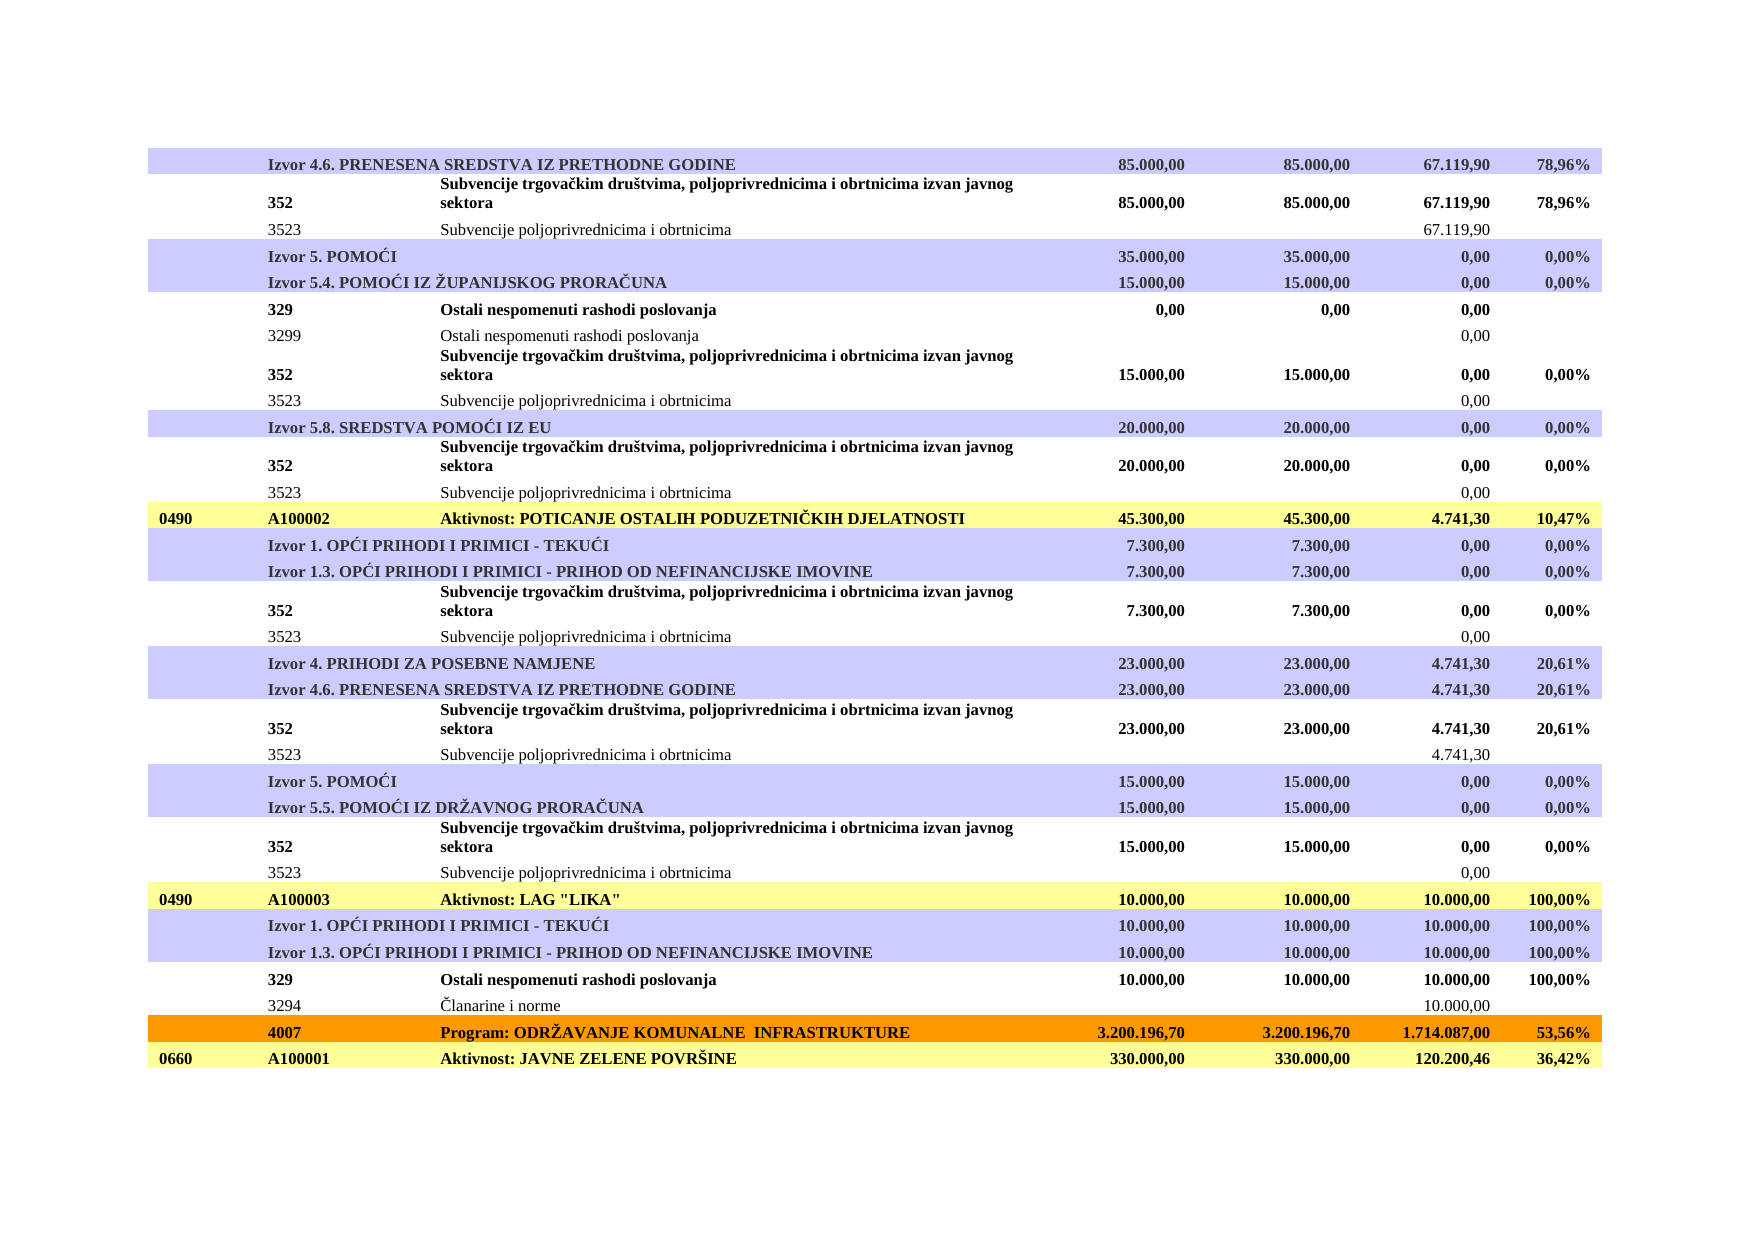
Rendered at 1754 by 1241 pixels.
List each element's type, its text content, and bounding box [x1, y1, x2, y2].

table_cell 0,00% [1501, 818, 1602, 856]
table_cell 4.741,30 [1361, 738, 1501, 764]
table_cell 0,00 [1196, 292, 1361, 319]
table_cell 23.000,00 [1048, 699, 1196, 738]
table_cell 7.300,00 [1196, 528, 1361, 555]
table_cell 0,00% [1501, 437, 1602, 475]
table_cell 100,00% [1501, 935, 1602, 962]
table_cell [1501, 856, 1602, 882]
table_cell 330.000,00 [1196, 1042, 1361, 1068]
table_cell 15.000,00 [1048, 791, 1196, 817]
table_cell [1196, 856, 1361, 882]
table_cell [1196, 738, 1361, 764]
table_cell 23.000,00 [1196, 673, 1361, 699]
table_cell [1501, 989, 1602, 1015]
table_cell [148, 673, 256, 699]
table_cell Aktivnost: JAVNE ZELENE POVRŠINE [429, 1042, 1048, 1068]
table_cell 0,00 [1361, 764, 1501, 791]
table_cell 4.741,30 [1361, 673, 1501, 699]
table_cell [148, 292, 256, 319]
table_cell Izvor 5.8. SREDSTVA POMOĆI IZ EU [256, 410, 1048, 437]
table_cell 0,00 [1361, 475, 1501, 502]
table_cell 352 [256, 345, 429, 384]
table_cell 3.200.196,70 [1196, 1015, 1361, 1042]
table_cell 20.000,00 [1048, 437, 1196, 475]
table_cell Subvencije trgovačkim društvima, poljoprivrednicima i obrtnicima izvan javnog sektora [429, 345, 1048, 384]
table_cell 0,00 [1361, 384, 1501, 410]
table_cell 23.000,00 [1048, 646, 1196, 673]
table_cell [148, 909, 256, 935]
table_cell 10.000,00 [1196, 935, 1361, 962]
table_cell [1196, 620, 1361, 646]
table_cell [148, 475, 256, 502]
table_cell 120.200,46 [1361, 1042, 1501, 1068]
table_cell 100,00% [1501, 909, 1602, 935]
table_cell 15.000,00 [1196, 764, 1361, 791]
table_cell Program: ODRŽAVANJE KOMUNALNE INFRASTRUKTURE [429, 1015, 1048, 1042]
table_cell 15.000,00 [1196, 791, 1361, 817]
table_cell [1196, 213, 1361, 239]
table_cell Izvor 5. POMOĆI [256, 239, 1048, 266]
table_cell 0,00 [1361, 345, 1501, 384]
table_cell 329 [256, 962, 429, 988]
table_cell [1501, 620, 1602, 646]
table_cell 3.200.196,70 [1048, 1015, 1196, 1042]
table_cell [1048, 856, 1196, 882]
table_cell 352 [256, 699, 429, 738]
table_cell 20.000,00 [1196, 437, 1361, 475]
table_cell [148, 764, 256, 791]
table_cell A100003 [256, 882, 429, 909]
table_cell 15.000,00 [1196, 266, 1361, 292]
table_cell [1501, 738, 1602, 764]
table_cell Izvor 1.3. OPĆI PRIHODI I PRIMICI - PRIHOD OD NEFINANCIJSKE IMOVINE [256, 935, 1048, 962]
table_cell 10.000,00 [1048, 935, 1196, 962]
table_cell [1048, 384, 1196, 410]
table_cell 0,00 [1361, 581, 1501, 620]
table_cell [148, 620, 256, 646]
table_cell Izvor 4.6. PRENESENA SREDSTVA IZ PRETHODNE GODINE [256, 148, 1048, 174]
table_cell 0,00% [1501, 266, 1602, 292]
table_cell 10.000,00 [1361, 935, 1501, 962]
table_cell 15.000,00 [1048, 345, 1196, 384]
table_cell [148, 1015, 256, 1042]
table_cell 0,00% [1501, 581, 1602, 620]
table_cell 78,96% [1501, 148, 1602, 174]
table_cell 15.000,00 [1048, 818, 1196, 856]
table_cell [1501, 475, 1602, 502]
table_cell 0,00% [1501, 791, 1602, 817]
table_cell 36,42% [1501, 1042, 1602, 1068]
table_cell Subvencije poljoprivrednicima i obrtnicima [429, 856, 1048, 882]
table_cell 10.000,00 [1196, 882, 1361, 909]
table_cell 10.000,00 [1048, 909, 1196, 935]
table_cell Subvencije poljoprivrednicima i obrtnicima [429, 384, 1048, 410]
table_cell 10.000,00 [1196, 909, 1361, 935]
table_cell 67.119,90 [1361, 174, 1501, 212]
table_cell Subvencije poljoprivrednicima i obrtnicima [429, 475, 1048, 502]
table_cell Izvor 1.3. OPĆI PRIHODI I PRIMICI - PRIHOD OD NEFINANCIJSKE IMOVINE [256, 555, 1048, 581]
table_cell 45.300,00 [1048, 502, 1196, 528]
table_cell 35.000,00 [1048, 239, 1196, 266]
table_cell Izvor 4. PRIHODI ZA POSEBNE NAMJENE [256, 646, 1048, 673]
table_cell [148, 410, 256, 437]
table_cell 0,00 [1361, 620, 1501, 646]
table_cell 3523 [256, 738, 429, 764]
table_cell 23.000,00 [1196, 699, 1361, 738]
table_cell 0,00% [1501, 345, 1602, 384]
table_cell 7.300,00 [1048, 581, 1196, 620]
table_cell [148, 266, 256, 292]
table_cell [148, 935, 256, 962]
table_cell 0,00 [1361, 555, 1501, 581]
table_cell 352 [256, 581, 429, 620]
table_cell [148, 962, 256, 988]
table_cell [1048, 213, 1196, 239]
table_cell Izvor 5. POMOĆI [256, 764, 1048, 791]
table_cell 20,61% [1501, 699, 1602, 738]
table_cell Aktivnost: LAG "LIKA" [429, 882, 1048, 909]
table_cell [148, 699, 256, 738]
table_cell 0,00% [1501, 239, 1602, 266]
table_cell 15.000,00 [1196, 345, 1361, 384]
table_cell 3523 [256, 384, 429, 410]
table_cell [148, 213, 256, 239]
table_cell Subvencije trgovačkim društvima, poljoprivrednicima i obrtnicima izvan javnog sektora [429, 581, 1048, 620]
table_cell [148, 174, 256, 212]
table_cell [148, 581, 256, 620]
table_cell 329 [256, 292, 429, 319]
table_cell [1196, 989, 1361, 1015]
table_cell [1048, 475, 1196, 502]
table_cell 85.000,00 [1048, 148, 1196, 174]
table_cell 7.300,00 [1196, 555, 1361, 581]
table_cell [1048, 989, 1196, 1015]
table_cell [148, 239, 256, 266]
table_cell 78,96% [1501, 174, 1602, 212]
table_cell 20.000,00 [1196, 410, 1361, 437]
table_cell 10.000,00 [1361, 989, 1501, 1015]
table_cell A100001 [256, 1042, 429, 1068]
table_cell 100,00% [1501, 882, 1602, 909]
table_cell 4.741,30 [1361, 646, 1501, 673]
table_cell Izvor 1. OPĆI PRIHODI I PRIMICI - TEKUĆI [256, 528, 1048, 555]
table_cell 0660 [148, 1042, 256, 1068]
table_cell 0,00 [1361, 292, 1501, 319]
table_cell Izvor 5.5. POMOĆI IZ DRŽAVNOG PRORAČUNA [256, 791, 1048, 817]
table_cell 20,61% [1501, 673, 1602, 699]
table_cell 10.000,00 [1196, 962, 1361, 988]
table_cell 3523 [256, 620, 429, 646]
table_cell 0,00 [1361, 266, 1501, 292]
table_cell 0,00 [1361, 319, 1501, 345]
table_cell 352 [256, 174, 429, 212]
table_cell 53,56% [1501, 1015, 1602, 1042]
table_cell [148, 319, 256, 345]
table_cell 3523 [256, 213, 429, 239]
table_cell 15.000,00 [1048, 266, 1196, 292]
table_cell 1.714.087,00 [1361, 1015, 1501, 1042]
table_cell 10,47% [1501, 502, 1602, 528]
table_cell 0,00 [1361, 791, 1501, 817]
table_cell 67.119,90 [1361, 213, 1501, 239]
table_cell [1196, 475, 1361, 502]
table_cell 3294 [256, 989, 429, 1015]
table_cell [148, 791, 256, 817]
table_cell Subvencije trgovačkim društvima, poljoprivrednicima i obrtnicima izvan javnog sektora [429, 818, 1048, 856]
table_cell 85.000,00 [1196, 148, 1361, 174]
table_cell [148, 738, 256, 764]
table_cell 0490 [148, 882, 256, 909]
table_cell A100002 [256, 502, 429, 528]
table_cell 4007 [256, 1015, 429, 1042]
table_cell 4.741,30 [1361, 502, 1501, 528]
table_cell [148, 989, 256, 1015]
table_cell [1501, 319, 1602, 345]
table_cell 67.119,90 [1361, 148, 1501, 174]
table_cell 23.000,00 [1196, 646, 1361, 673]
table_cell [148, 856, 256, 882]
table_cell Subvencije poljoprivrednicima i obrtnicima [429, 738, 1048, 764]
table_cell 10.000,00 [1361, 882, 1501, 909]
table_cell Izvor 4.6. PRENESENA SREDSTVA IZ PRETHODNE GODINE [256, 673, 1048, 699]
table_cell 15.000,00 [1196, 818, 1361, 856]
table_cell 0,00 [1048, 292, 1196, 319]
table_cell 4.741,30 [1361, 699, 1501, 738]
table_cell 85.000,00 [1048, 174, 1196, 212]
table_cell Subvencije trgovačkim društvima, poljoprivrednicima i obrtnicima izvan javnog sektora [429, 699, 1048, 738]
table_cell [148, 437, 256, 475]
table_cell 0,00 [1361, 410, 1501, 437]
table_cell Ostali nespomenuti rashodi poslovanja [429, 319, 1048, 345]
table_cell [1501, 384, 1602, 410]
table_cell 10.000,00 [1048, 882, 1196, 909]
table_cell 0,00 [1361, 437, 1501, 475]
table_cell [1501, 213, 1602, 239]
table_cell 35.000,00 [1196, 239, 1361, 266]
table_cell 45.300,00 [1196, 502, 1361, 528]
table_cell [1501, 292, 1602, 319]
table_cell Subvencije poljoprivrednicima i obrtnicima [429, 620, 1048, 646]
table_cell Subvencije trgovačkim društvima, poljoprivrednicima i obrtnicima izvan javnog sektora [429, 437, 1048, 475]
table_cell [148, 345, 256, 384]
table_cell [1048, 738, 1196, 764]
table_cell 20,61% [1501, 646, 1602, 673]
table_cell [1048, 620, 1196, 646]
table_cell [148, 818, 256, 856]
table_cell 10.000,00 [1048, 962, 1196, 988]
table_cell 3299 [256, 319, 429, 345]
table_cell [148, 555, 256, 581]
table_cell Subvencije trgovačkim društvima, poljoprivrednicima i obrtnicima izvan javnog sektora [429, 174, 1048, 212]
table_cell 7.300,00 [1048, 555, 1196, 581]
table_cell Izvor 1. OPĆI PRIHODI I PRIMICI - TEKUĆI [256, 909, 1048, 935]
table_cell 3523 [256, 475, 429, 502]
table_cell [1196, 384, 1361, 410]
table_cell 23.000,00 [1048, 673, 1196, 699]
table_cell 0,00% [1501, 528, 1602, 555]
table_cell [148, 148, 256, 174]
table_cell [1048, 319, 1196, 345]
table_cell 100,00% [1501, 962, 1602, 988]
table_cell 0,00 [1361, 528, 1501, 555]
table_cell Ostali nespomenuti rashodi poslovanja [429, 292, 1048, 319]
table_cell 0,00% [1501, 764, 1602, 791]
table_cell 352 [256, 818, 429, 856]
table_cell 7.300,00 [1048, 528, 1196, 555]
table_cell Subvencije poljoprivrednicima i obrtnicima [429, 213, 1048, 239]
table_cell Članarine i norme [429, 989, 1048, 1015]
table_cell Aktivnost: POTICANJE OSTALIH PODUZETNIČKIH DJELATNOSTI [429, 502, 1048, 528]
table_cell 0,00% [1501, 410, 1602, 437]
table_cell 85.000,00 [1196, 174, 1361, 212]
table_cell 330.000,00 [1048, 1042, 1196, 1068]
table_cell [148, 528, 256, 555]
table_cell 0,00 [1361, 818, 1501, 856]
table_cell 0,00% [1501, 555, 1602, 581]
table_cell [148, 646, 256, 673]
table_cell [1196, 319, 1361, 345]
table_cell 0,00 [1361, 856, 1501, 882]
table_cell Izvor 5.4. POMOĆI IZ ŽUPANIJSKOG PRORAČUNA [256, 266, 1048, 292]
table_cell 3523 [256, 856, 429, 882]
table_cell 7.300,00 [1196, 581, 1361, 620]
table_cell [148, 384, 256, 410]
table_cell 0490 [148, 502, 256, 528]
table_cell 20.000,00 [1048, 410, 1196, 437]
table_cell 352 [256, 437, 429, 475]
table_cell 10.000,00 [1361, 909, 1501, 935]
table_cell 0,00 [1361, 239, 1501, 266]
table_cell 15.000,00 [1048, 764, 1196, 791]
table_cell Ostali nespomenuti rashodi poslovanja [429, 962, 1048, 988]
table_cell 10.000,00 [1361, 962, 1501, 988]
